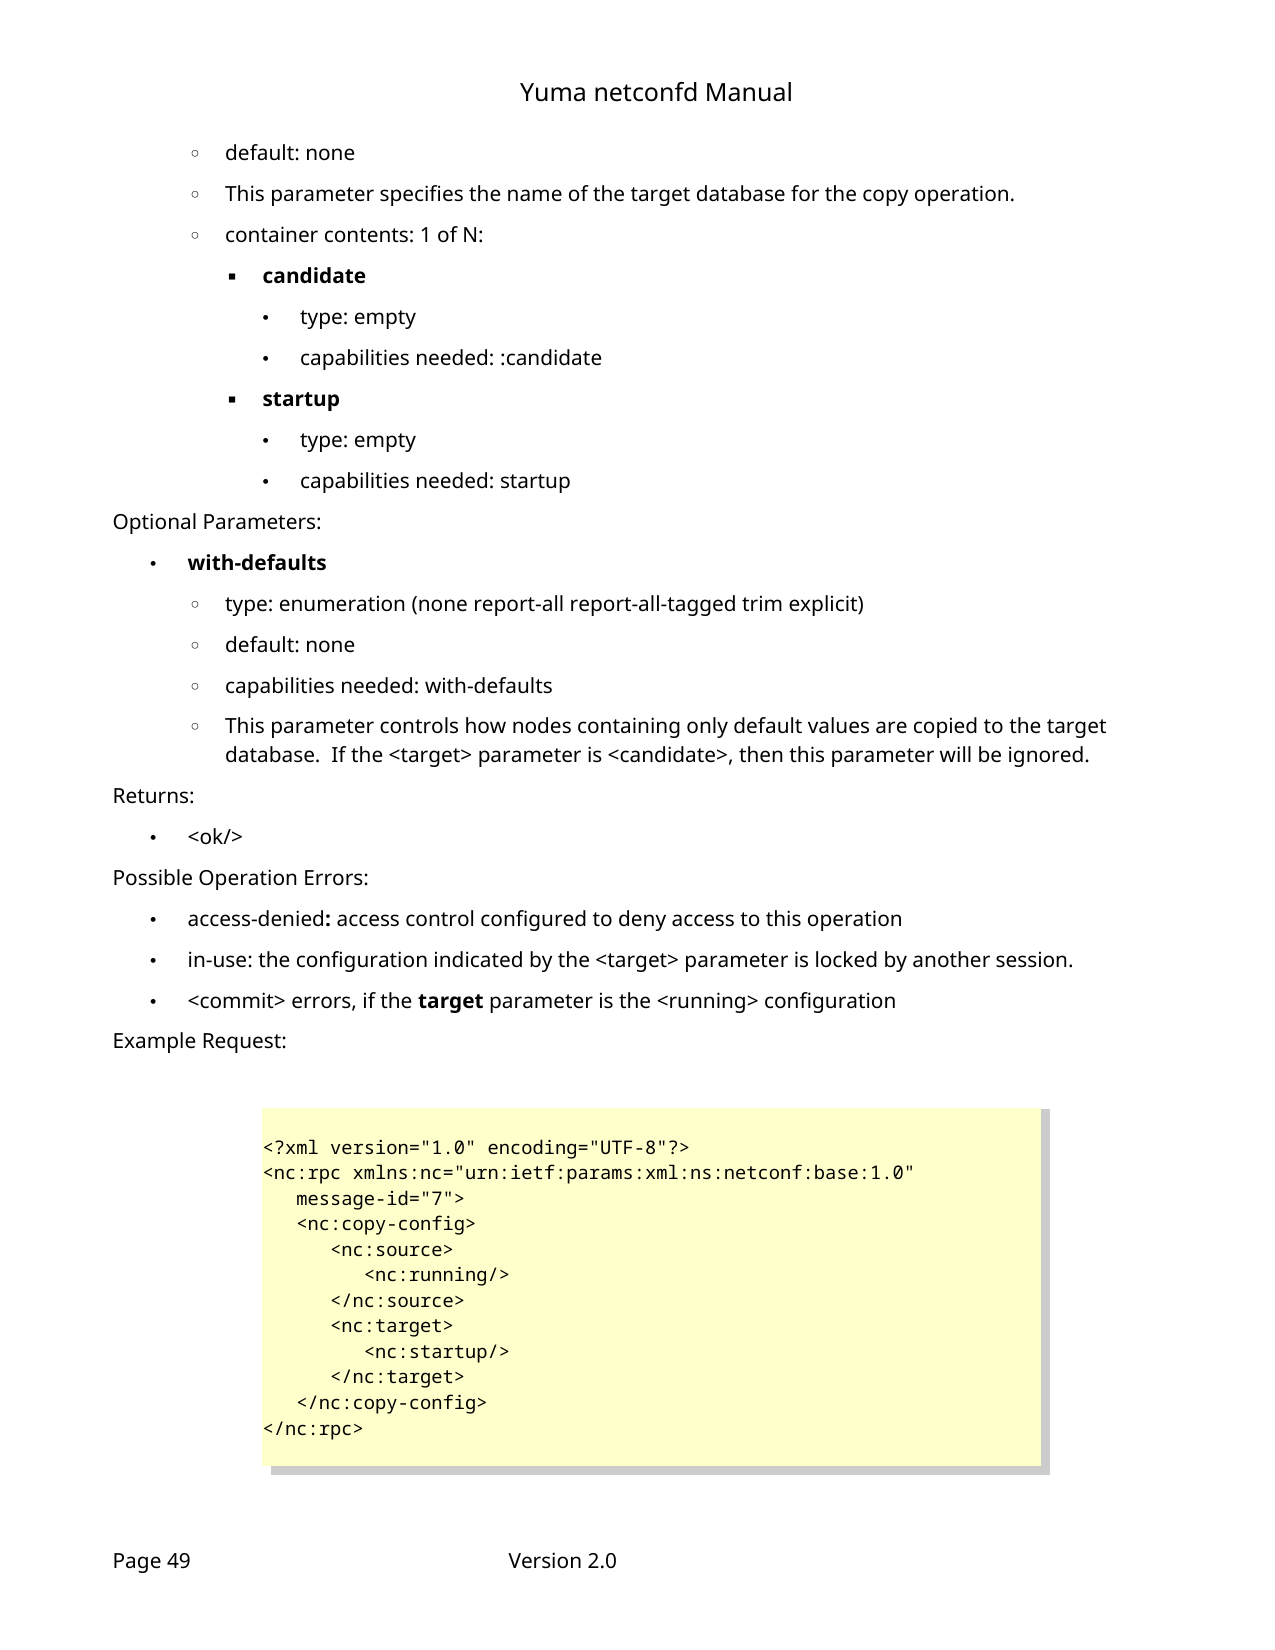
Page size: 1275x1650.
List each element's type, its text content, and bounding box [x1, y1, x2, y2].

list <commit> errors, if the target parameter is the <running> configuration [150, 986, 1200, 1014]
list access-denied: access control configured to deny access to this operation [150, 904, 1200, 932]
text <nc:running/> [262, 1262, 1041, 1287]
text <nc:rpc xmlns:nc="urn:ietf:params:xml:ns:netconf:base:1.0" [262, 1159, 1041, 1185]
list candidate [225, 261, 1200, 290]
text </nc:rpc> [262, 1415, 1041, 1440]
list <ok/> [150, 822, 1200, 850]
list default: none [187, 630, 1200, 658]
text </nc:source> [262, 1287, 1041, 1313]
text <nc:target> [262, 1313, 1041, 1338]
text <nc:startup/> [262, 1338, 1041, 1364]
list capabilities needed: :candidate [262, 343, 1200, 372]
text Returns: [112, 781, 1200, 809]
list type: empty [262, 425, 1200, 453]
text </nc:target> [262, 1364, 1041, 1389]
list type: enumeration (none report-all report-all-tagged trim explicit) [187, 589, 1200, 617]
text message-id="7"> [262, 1185, 1041, 1211]
list in-use: the configuration indicated by the <target> parameter is locked by another session. [150, 945, 1200, 973]
list capabilities needed: with-defaults [187, 671, 1200, 699]
list with-defaults [150, 548, 1200, 576]
list type: empty [262, 302, 1200, 331]
list capabilities needed: startup [262, 466, 1200, 494]
list This parameter specifies the name of the target database for the copy operation. [187, 179, 1200, 208]
text <nc:source> [262, 1236, 1041, 1262]
text Possible Operation Errors: [112, 863, 1200, 891]
text <?xml version="1.0" encoding="UTF-8"?> [262, 1134, 1041, 1159]
text Example Request: [112, 1027, 1200, 1055]
list container contents: 1 of N: [187, 220, 1200, 249]
text </nc:copy-config> [262, 1389, 1041, 1415]
list This parameter controls how nodes containing only default values are copied to the target database. If the <target> parameter is <candidate>, then this parameter will be ignored. [187, 712, 1200, 768]
text <nc:copy-config> [262, 1211, 1041, 1236]
list default: none [187, 138, 1200, 167]
text Optional Parameters: [112, 507, 1200, 535]
list startup [225, 384, 1200, 413]
